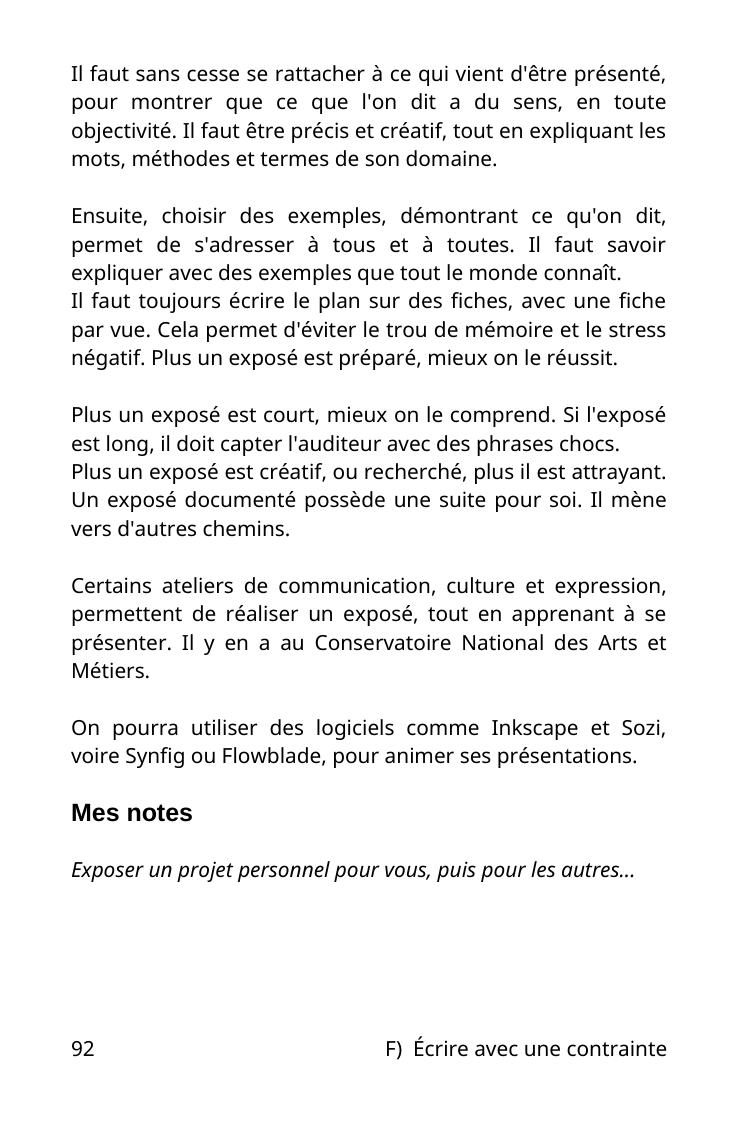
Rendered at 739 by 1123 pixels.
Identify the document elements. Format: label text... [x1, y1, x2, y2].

text Plus un exposé est court, mieux on le comprend. Si l'exposé est long, il doit capter l'auditeur avec des phrases chocs. [71, 400, 667, 457]
text Il faut toujours écrire le plan sur des fiches, avec une fiche par vue. Cela permet d'éviter le trou de mémoire et le stress négatif. Plus un exposé est préparé, mieux on le réussit. [71, 287, 667, 372]
text Plus un exposé est créatif, ou recherché, plus il est attrayant. Un exposé documenté possède une suite pour soi. Il mène vers d'autres chemins. [71, 457, 667, 542]
text Certains ateliers de communication, culture et expression, permettent de réaliser un exposé, tout en apprenant à se présenter. Il y en a au Conservatoire National des Arts et Métiers. [71, 571, 667, 685]
text Exposer un projet personnel pour vous, puis pour les autres... [71, 855, 667, 883]
text On pourra utiliser des logiciels comme Inkscape et Sozi, voire Synfig ou Flowblade, pour animer ses présentations. [71, 713, 667, 770]
text Il faut sans cesse se rattacher à ce qui vient d'être présenté, pour montrer que ce que l'on dit a du sens, en toute objectivité. Il faut être précis et créatif, tout en expliquant les mots, méthodes et termes de son domaine. [71, 59, 667, 173]
subtitle Mes notes [71, 798, 667, 826]
text Ensuite, choisir des exemples, démontrant ce qu'on dit, permet de s'adresser à tous et à toutes. Il faut savoir expliquer avec des exemples que tout le monde connaît. [71, 201, 667, 287]
